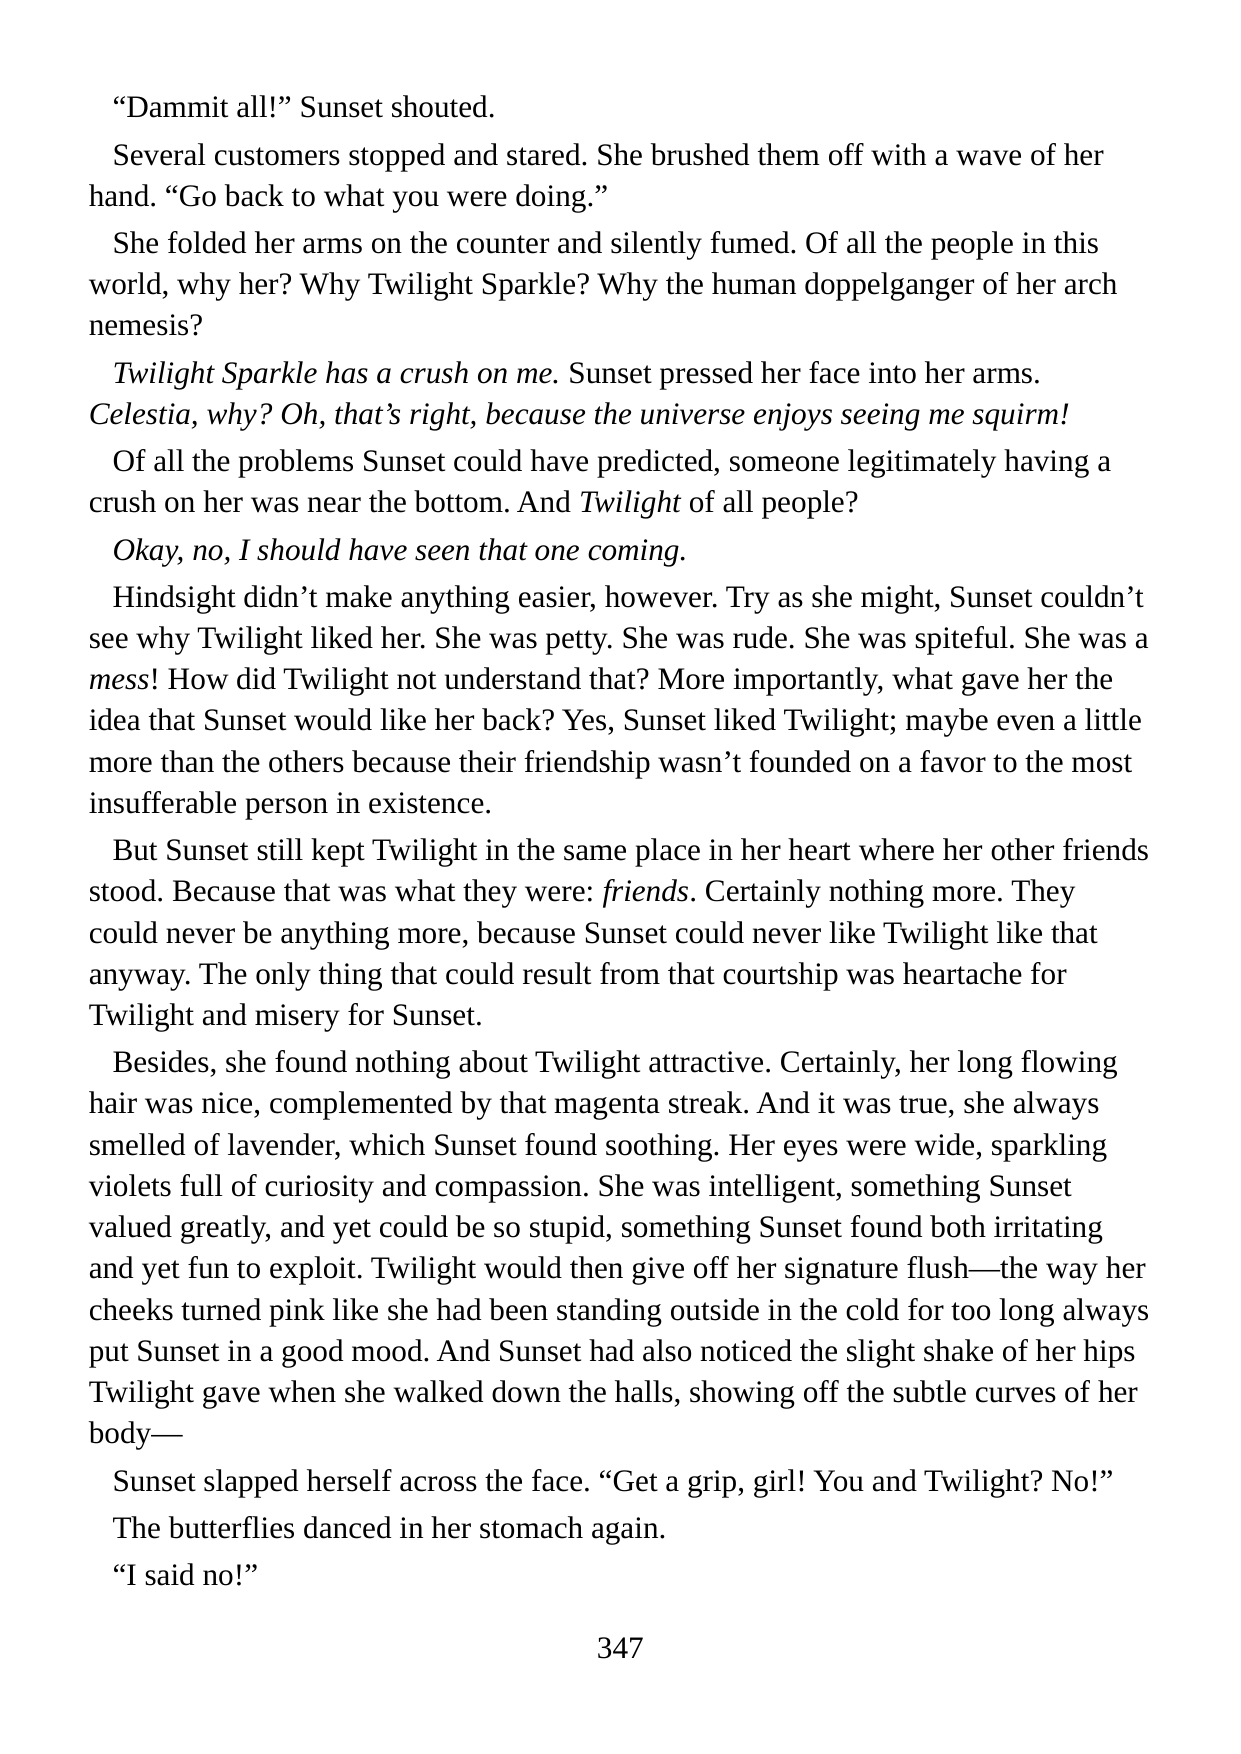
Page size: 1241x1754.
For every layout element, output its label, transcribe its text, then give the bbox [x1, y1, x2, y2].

text But Sunset still kept Twilight in the same place in her heart where her other friends stood. Because that was what they were: friends. Certainly nothing more. They could never be anything more, because Sunset could never like Twilight like that anyway. The only thing that could result from that courtship was heartache for Twilight and misery for Sunset. [88, 831, 1152, 1032]
text She folded her arms on the counter and silently fumed. Of all the people in this world, why her? Why Twilight Sparkle? Why the human doppelganger of her arch nemesis? [88, 224, 1152, 343]
text Of all the problems Sunset could have predicted, someone legitimately having a crush on her was near the bottom. And Twilight of all people? [88, 442, 1152, 519]
text Several customers stopped and stared. She brushed them off with a wave of her hand. “Go back to what you were doing.” [88, 136, 1152, 213]
text “Dammit all!” Sunset shouted. [88, 88, 1152, 124]
text Hindsight didn’t make anything easier, however. Try as she might, Sunset couldn’t see why Twilight liked her. She was petty. She was rude. She was spiteful. She was a mess! How did Twilight not understand that? More importantly, what gave her the idea that Sunset would like her back? Yes, Sunset liked Twilight; maybe even a little more than the others because their friendship wasn’t founded on a favor to the most insufferable person in existence. [88, 578, 1152, 820]
text Twilight Sparkle has a crush on me. Sunset pressed her face into her arms. Celestia, why? Oh, that’s right, because the universe enjoys seeing me squirm! [88, 354, 1152, 431]
text Besides, she found nothing about Twilight attractive. Certainly, her long flowing hair was nice, complemented by that magenta streak. And it was true, she always smelled of lavender, which Sunset found soothing. Her eyes were wide, sparkling violets full of curiosity and compassion. She was intelligent, something Sunset valued greatly, and yet could be so stupid, something Sunset found both irritating and yet fun to exploit. Twilight would then give off her signature flush—the way her cheeks turned pink like she had been standing outside in the cold for too long always put Sunset in a good mood. And Sunset had also noticed the slight shake of her hips Twilight gave when she walked down the halls, showing off the subtle curves of her body— [88, 1043, 1152, 1451]
text Sunset slapped herself across the face. “Get a grip, girl! You and Twilight? No!” [88, 1462, 1152, 1498]
text The butterflies danced in her stomach again. [88, 1509, 1152, 1545]
text Okay, no, I should have seen that one coming. [88, 531, 1152, 567]
text “I said no!” [88, 1556, 1152, 1592]
